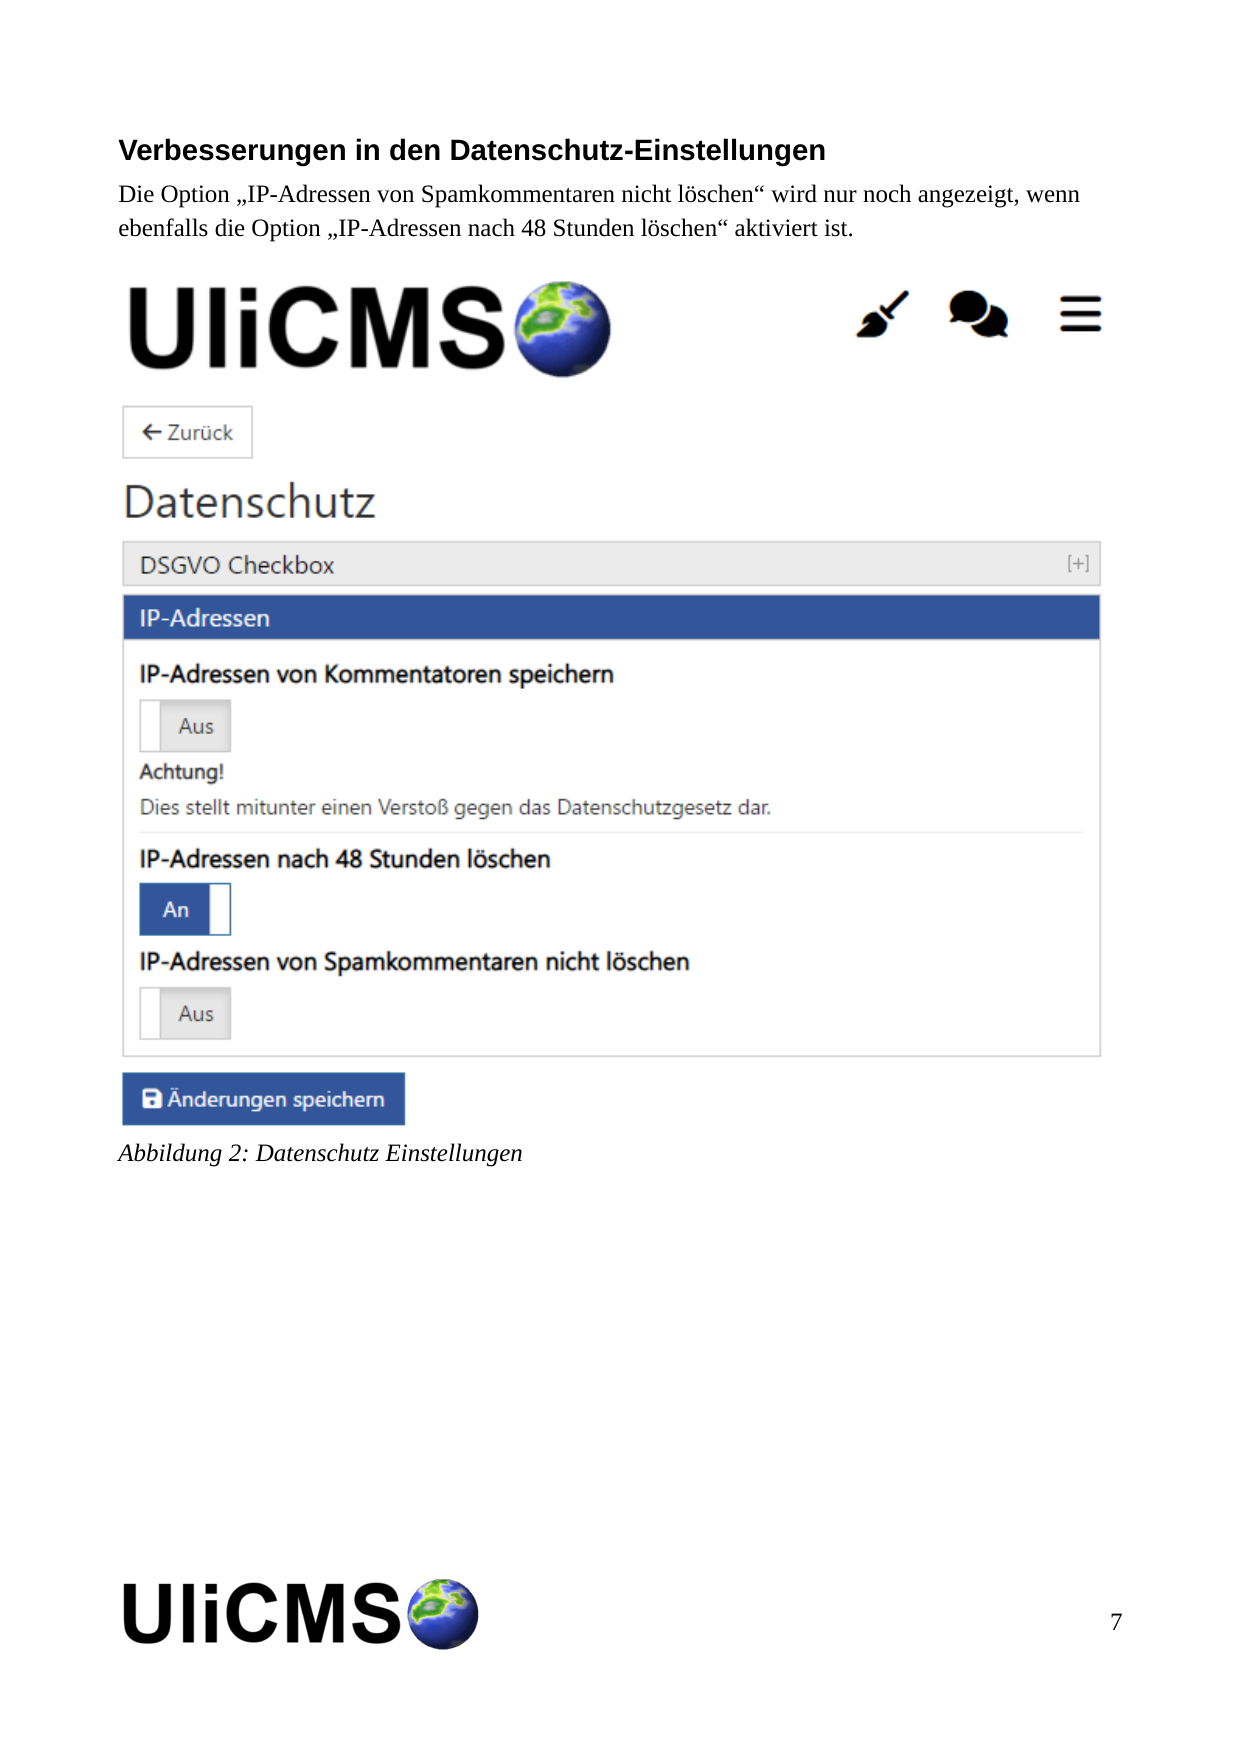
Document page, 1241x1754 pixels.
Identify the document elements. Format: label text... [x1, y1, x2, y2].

subtitle Verbesserungen in den Datenschutz-Einstellungen [118, 133, 1122, 166]
picture [118, 1578, 479, 1652]
picture [118, 275, 1123, 1138]
text Die Option „IP-Adressen von Spamkommentaren nicht löschen“ wird nur noch angezeigt, wenn ebenfalls die Option „IP-Adressen nach 48 Stunden löschen“ aktiviert ist. [118, 179, 1122, 242]
text Abbildung 2: Datenschutz Einstellungen [118, 1138, 1122, 1166]
